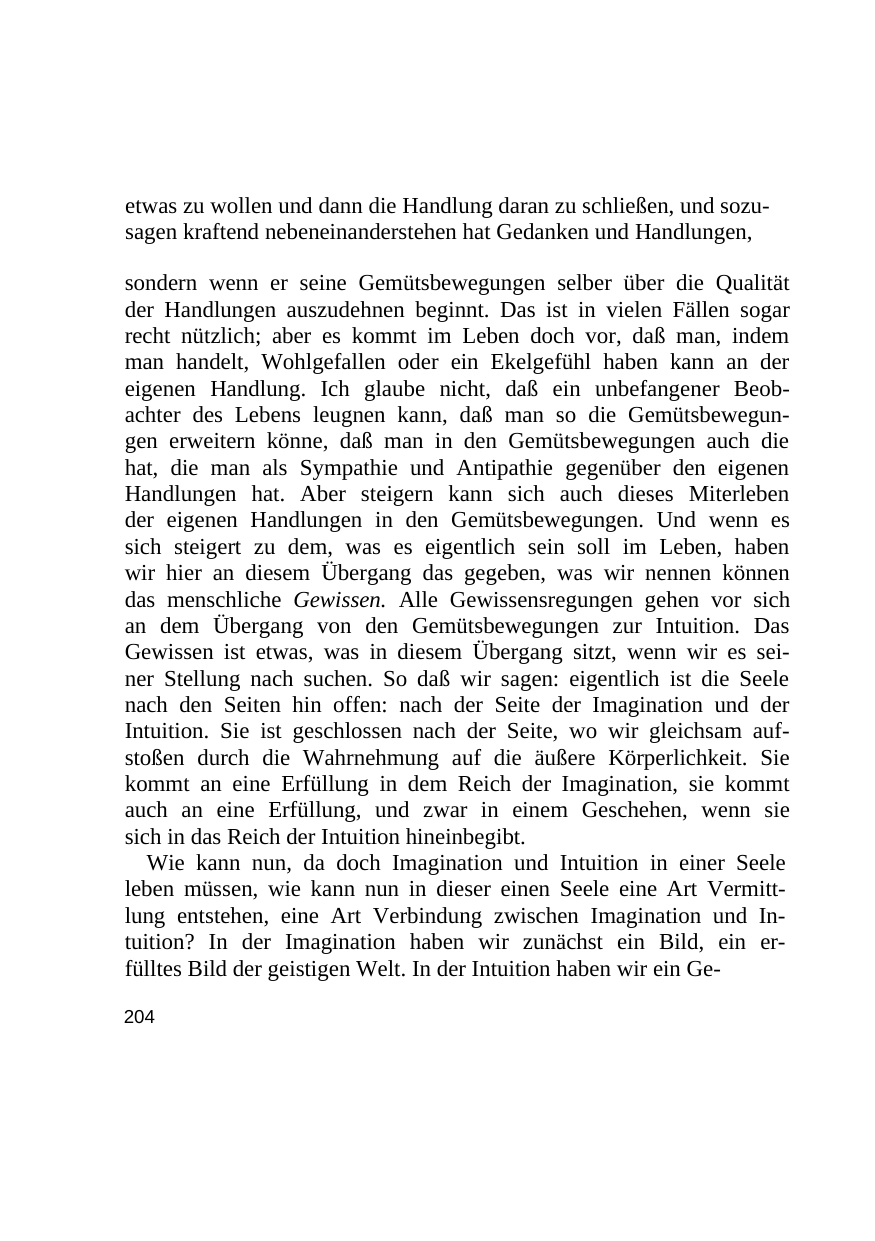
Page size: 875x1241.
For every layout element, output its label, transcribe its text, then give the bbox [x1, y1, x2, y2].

text etwas zu wollen und dann die Handlung daran zu schließen, und sozu- sagen kraftend nebeneinanderstehen hat Gedanken und Handlungen, [125, 192, 791, 244]
text Wie kann nun, da doch Imagination und Intuition in einer Seele leben müssen, wie kann nun in dieser einen Seele eine Art Vermitt- lung entstehen, eine Art Verbindung zwischen Imagination und In- tuition? In der Imagination haben wir zunächst ein Bild, ein er- fülltes Bild der geistigen Welt. In der Intuition haben wir ein Ge- [124, 849, 787, 981]
text sondern wenn er seine Gemütsbewegungen selber über die Qualität der Handlungen auszudehnen beginnt. Das ist in vielen Fällen sogar recht nützlich; aber es kommt im Leben doch vor, daß man, indem man handelt, Wohlgefallen oder ein Ekelgefühl haben kann an der eigenen Handlung. Ich glaube nicht, daß ein unbefangener Beob- achter des Lebens leugnen kann, daß man so die Gemütsbewegun- gen erweitern könne, daß man in den Gemütsbewegungen auch die hat, die man als Sympathie und Antipathie gegenüber den eigenen Handlungen hat. Aber steigern kann sich auch dieses Miterleben der eigenen Handlungen in den Gemütsbewegungen. Und wenn es sich steigert zu dem, was es eigentlich sein soll im Leben, haben wir hier an diesem Übergang das gegeben, was wir nennen können das menschliche Gewissen. Alle Gewissensregungen gehen vor sich an dem Übergang von den Gemütsbewegungen zur Intuition. Das Gewissen ist etwas, was in diesem Übergang sitzt, wenn wir es sei- ner Stellung nach suchen. So daß wir sagen: eigentlich ist die Seele nach den Seiten hin offen: nach der Seite der Imagination und der Intuition. Sie ist geschlossen nach der Seite, wo wir gleichsam auf- stoßen durch die Wahrnehmung auf die äußere Körperlichkeit. Sie kommt an eine Erfüllung in dem Reich der Imagination, sie kommt auch an eine Erfüllung, und zwar in einem Geschehen, wenn sie sich in das Reich der Intuition hineinbegibt. [124, 269, 791, 849]
text 204 [123, 1006, 791, 1027]
